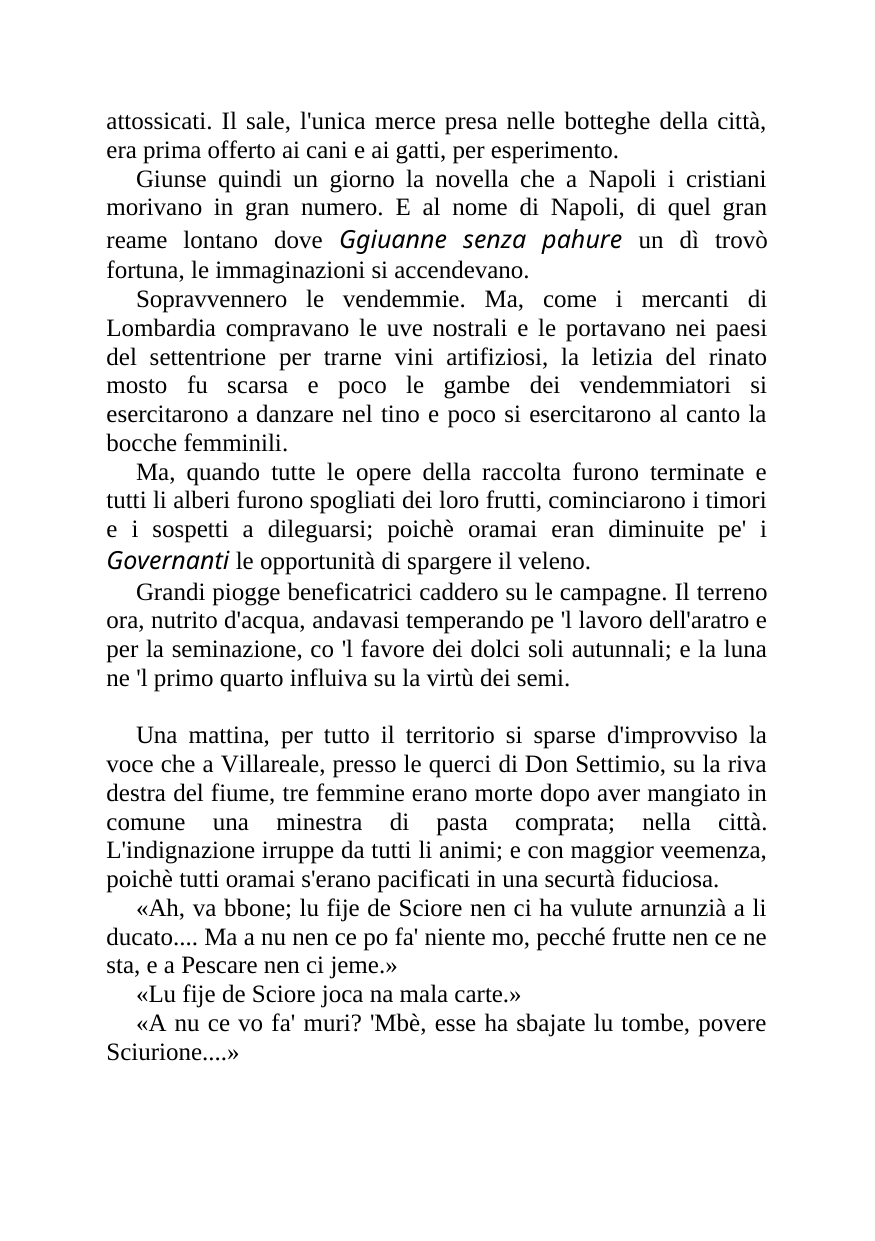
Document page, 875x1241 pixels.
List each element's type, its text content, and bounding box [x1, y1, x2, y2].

text Una mattina, per tutto il territorio si sparse d'improvviso la voce che a Villareale, presso le querci di Don Settimio, su la riva destra del fiume, tre femmine erano morte dopo aver mangiato in comune una minestra di pasta comprata; nella città. L'indignazione irruppe da tutti li animi; e con maggior veemenza, poichè tutti oramai s'erano pacificati in una securtà fiduciosa. [106, 721, 768, 893]
text «Ah, va bbone; lu fije de Sciore nen ci ha vulute arnunzià a li ducato.... Ma a nu nen ce po fa' niente mo, pecché frutte nen ce ne sta, e a Pescare nen ci jeme.» [106, 893, 768, 979]
text «A nu ce vo fa' muri? 'Mbè, esse ha sbajate lu tombe, povere Sciurione....» [106, 1008, 768, 1066]
text Grandi piogge beneficatrici caddero su le campagne. Il terreno ora, nutrito d'acqua, andavasi temperando pe 'l lavoro dell'aratro e per la seminazione, co 'l favore dei dolci soli autunnali; e la luna ne 'l primo quarto influiva su la virtù dei semi. [106, 577, 768, 692]
text Sopravvennero le vendemmie. Ma, come i mercanti di Lombardia compravano le uve nostrali e le portavano nei paesi del settentrione per trarne vini artifiziosi, la letizia del rinato mosto fu scarsa e poco le gambe dei vendemmiatori si esercitarono a danzare nel tino e poco si esercitarono al canto la bocche femminili. [106, 284, 768, 457]
text «Lu fije de Sciore joca na mala carte.» [106, 979, 768, 1008]
text Ma, quando tutte le opere della raccolta furono terminate e tutti li alberi furono spogliati dei loro frutti, cominciarono i timori e i sospetti a dileguarsi; poichè oramai eran diminuite pe' i Governanti le opportunità di spargere il veleno. [106, 457, 768, 577]
text attossicati. Il sale, l'unica merce presa nelle botteghe della città, era prima offerto ai cani e ai gatti, per esperimento. [106, 106, 768, 164]
text Giunse quindi un giorno la novella che a Napoli i cristiani morivano in gran numero. E al nome di Napoli, di quel gran reame lontano dove Ggiuanne senza pahure un dì trovò fortuna, le immaginazioni si accendevano. [106, 164, 768, 284]
